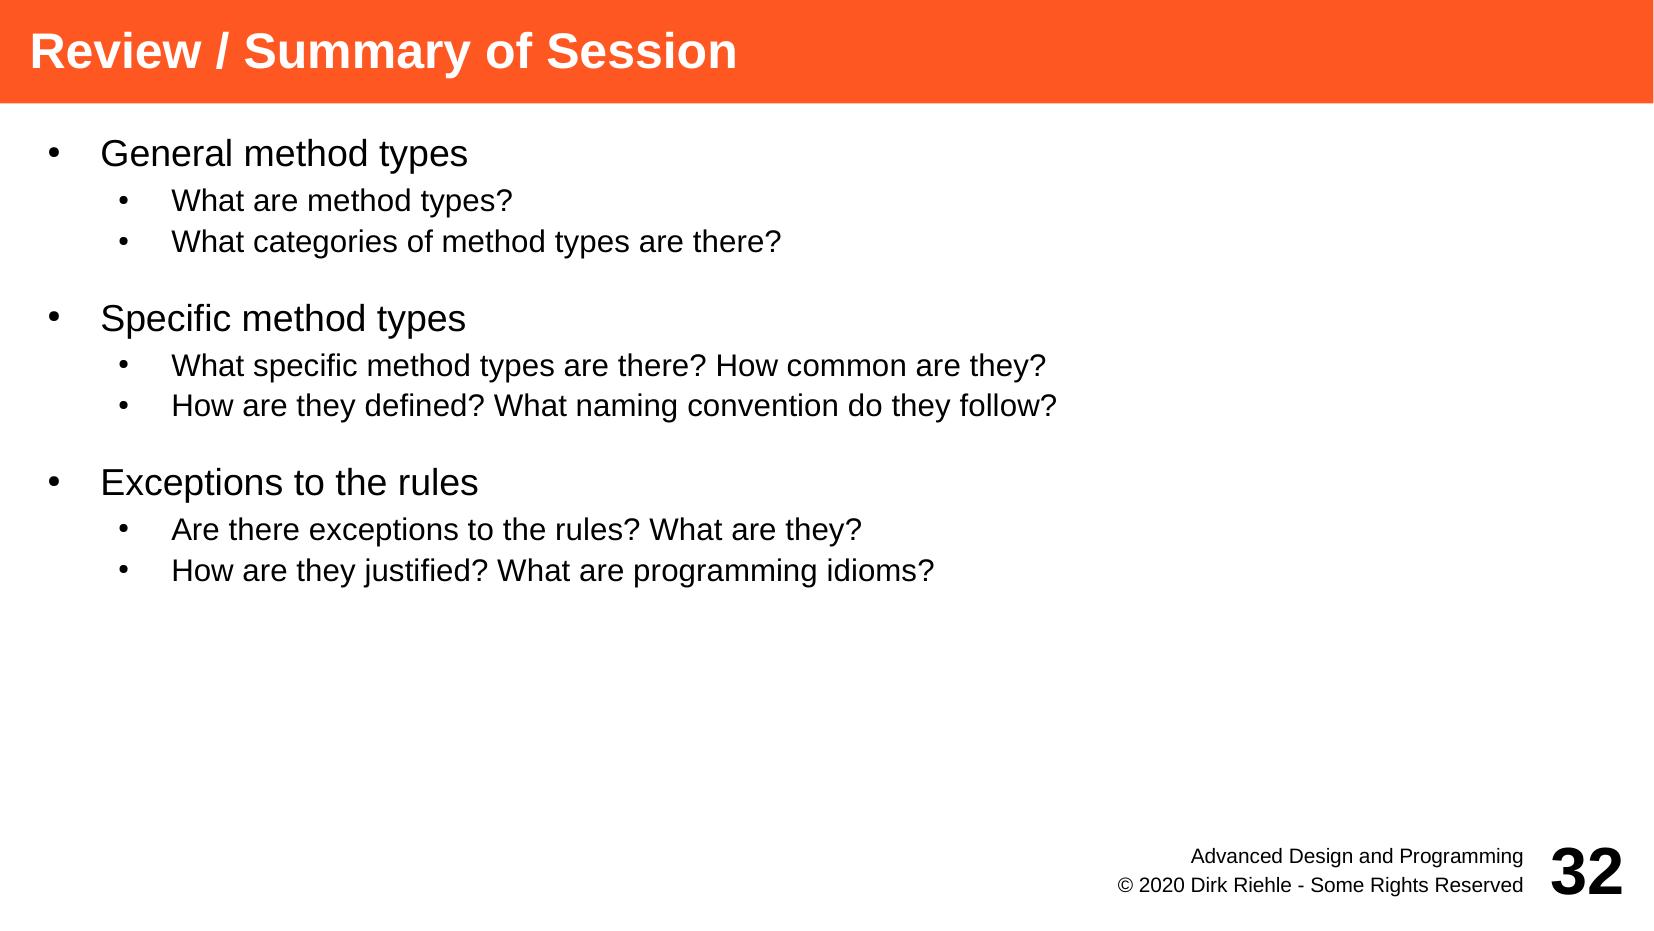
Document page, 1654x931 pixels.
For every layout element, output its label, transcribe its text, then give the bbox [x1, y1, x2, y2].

title Review / Summary of Session [0, 0, 1654, 104]
list General method types What are method types? What categories of method types are there? Specific method types What specific method types are there? How common are they? How are they defined? What naming convention do they follow? Exceptions to the rules Are there exceptions to the rules? What are they? How are they justified? What are programming idioms? [29, 132, 1625, 813]
